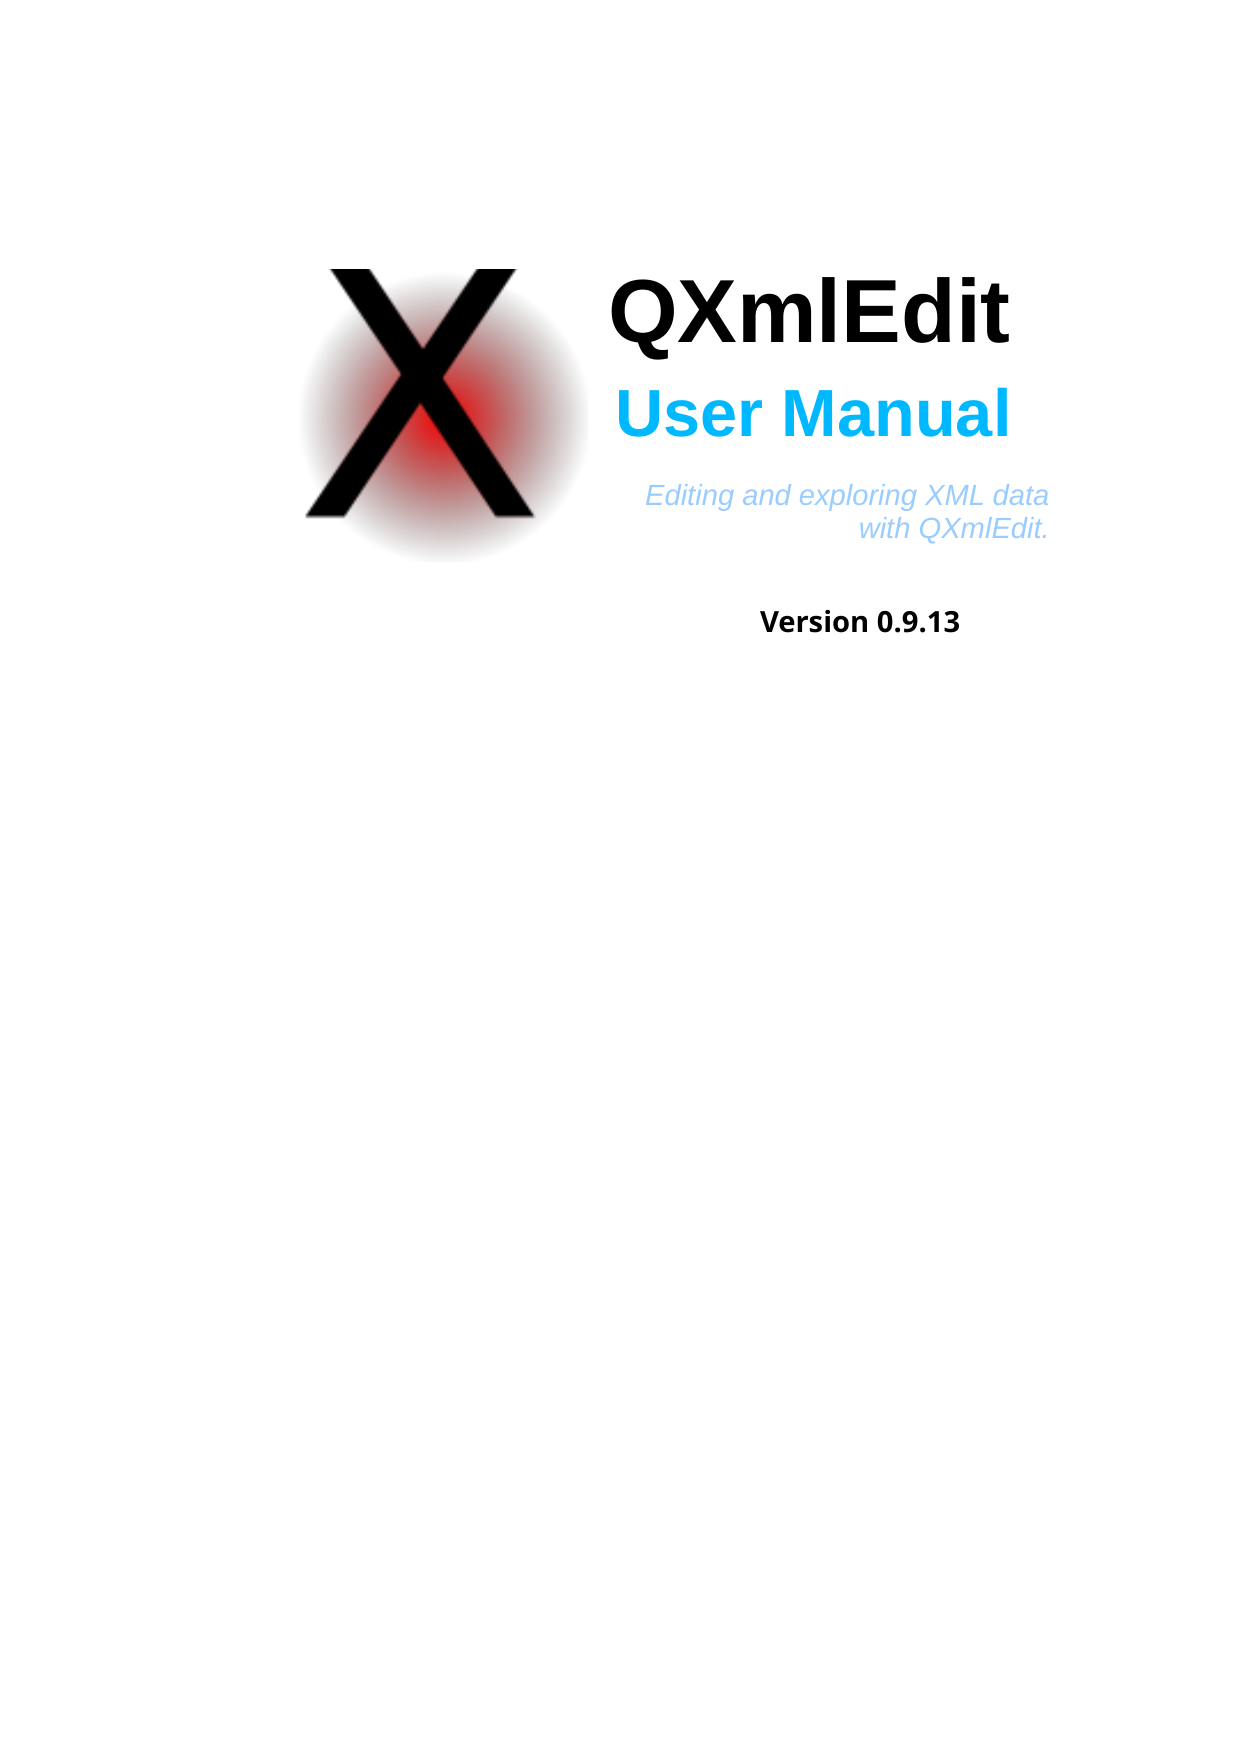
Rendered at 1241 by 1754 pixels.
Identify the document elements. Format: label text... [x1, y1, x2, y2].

text Version 0.9.13 [187, 601, 1052, 641]
text [187, 374, 295, 451]
text User Manual [589, 374, 1052, 451]
picture [295, 269, 589, 562]
text Editing and exploring XML data with QXmlEdit. [638, 478, 1052, 545]
text QXmlEdit [187, 258, 1052, 361]
